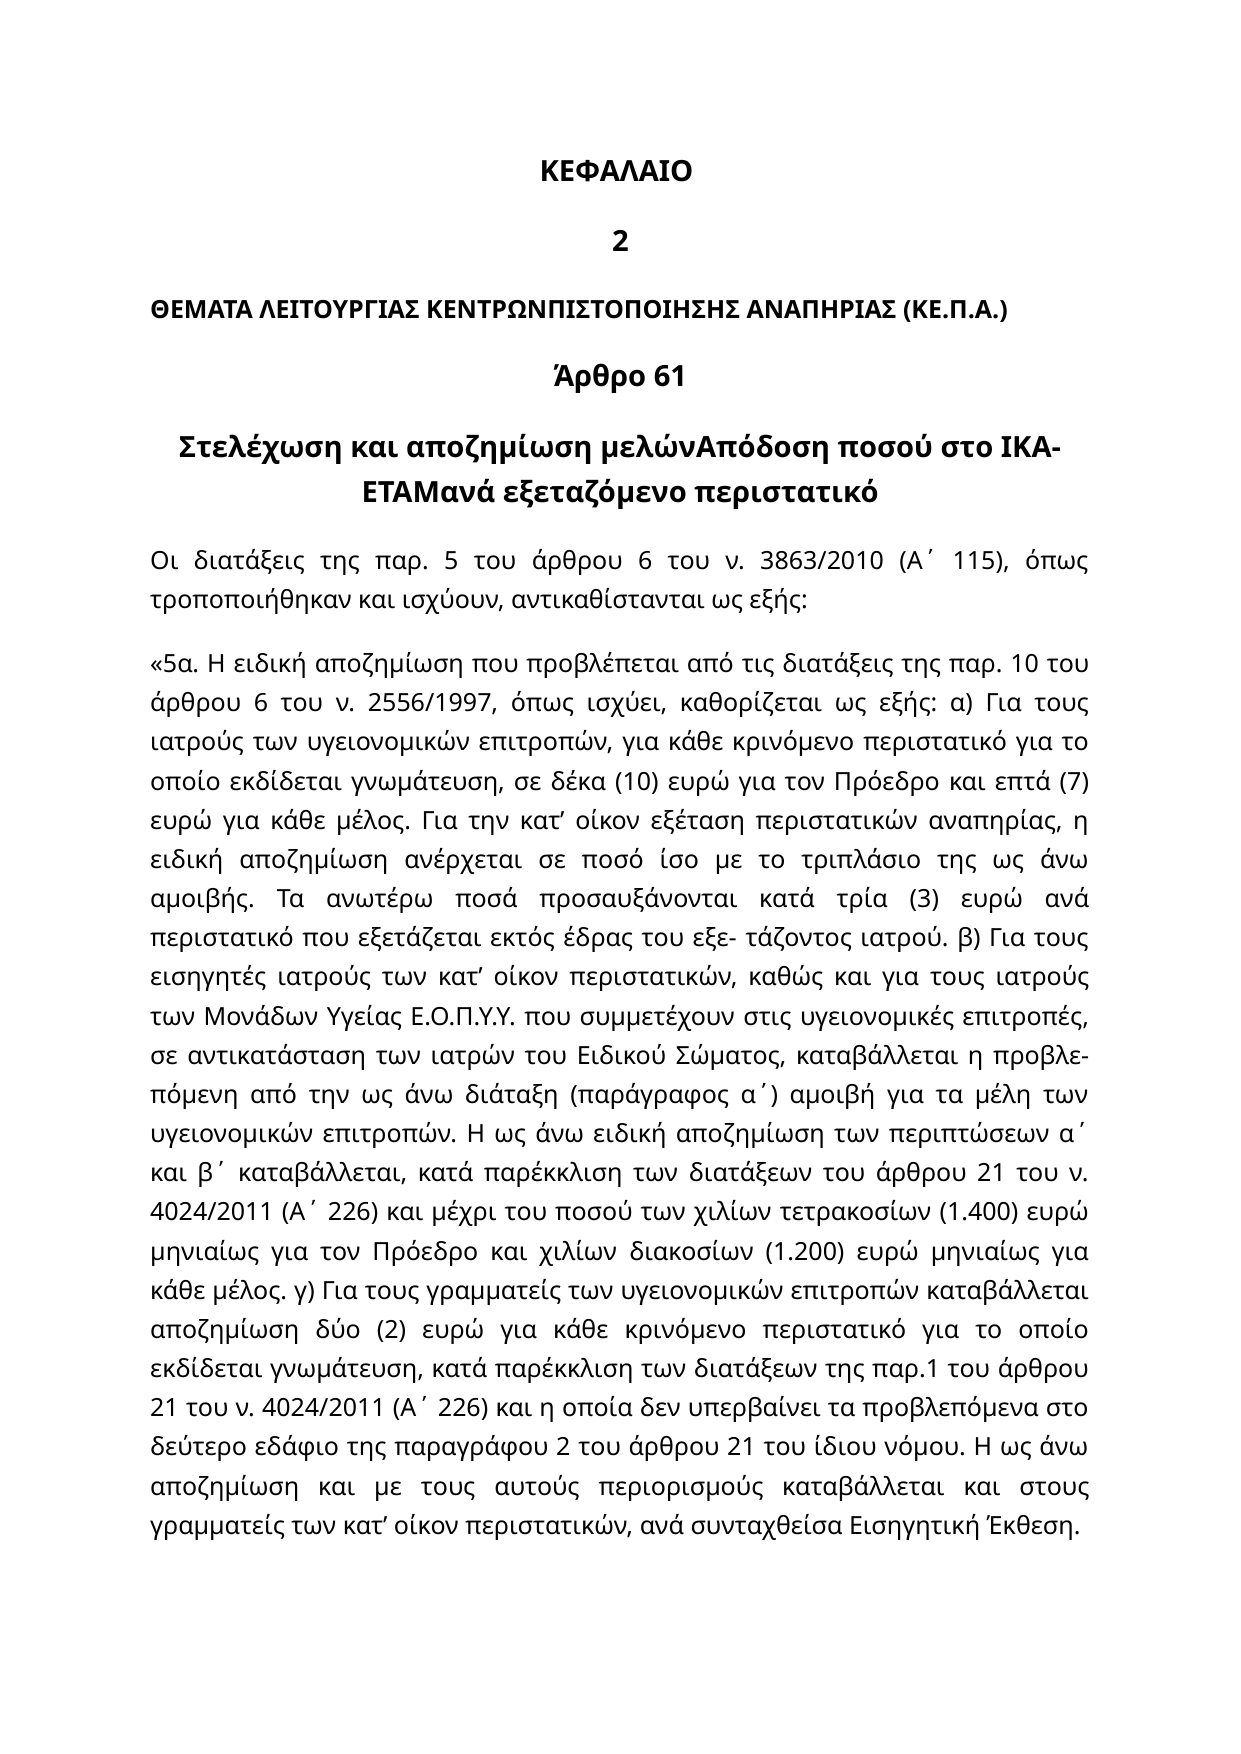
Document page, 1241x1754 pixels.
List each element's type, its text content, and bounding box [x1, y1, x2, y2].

subtitle ΚΕΦΑΛΑΙΟ [150, 150, 1090, 190]
subtitle 2 [150, 221, 1090, 260]
text ΘΕΜΑΤΑ ΛΕΙΤΟΥΡΓΙΑΣ ΚΕΝΤΡΩΝΠΙΣΤΟΠΟΙΗΣΗΣ ΑΝΑΠΗΡΙΑΣ (ΚΕ.Π.Α.) [150, 291, 1090, 325]
text Οι διατάξεις της παρ. 5 του άρθρου 6 του ν. 3863/2010 (Α΄ 115), όπως τροποποιήθηκαν και ισχύουν, αντικαθίστανται ως εξής: [150, 542, 1090, 616]
text «5α. Η ειδική αποζημίωση που προβλέπεται από τις διατάξεις της παρ. 10 του άρθρου 6 του ν. 2556/1997, όπως ισχύει, καθορίζεται ως εξής: α) Για τους ιατρούς των υγειονομικών επιτροπών, για κάθε κρινόμενο περιστατικό για το οποίο εκδίδεται γνωμάτευση, σε δέκα (10) ευρώ για τον Πρόεδρο και επτά (7) ευρώ για κάθε μέλος. Για την κατ’ οίκον εξέταση περιστατικών αναπηρίας, η ειδική αποζημίωση ανέρχεται σε ποσό ίσο με το τριπλάσιο της ως άνω αμοιβής. Τα ανωτέρω ποσά προσαυξάνονται κατά τρία (3) ευρώ ανά περιστατικό που εξετάζεται εκτός έδρας του εξε- τάζοντος ιατρού. β) Για τους εισηγητές ιατρούς των κατ’ οίκον περιστατικών, καθώς και για τους ιατρούς των Μονάδων Υγείας Ε.Ο.Π.Υ.Υ. που συμμετέχουν στις υγειονομικές επιτροπές, σε αντικατάσταση των ιατρών του Ειδικού Σώματος, καταβάλλεται η προβλε- πόμενη από την ως άνω διάταξη (παράγραφος α΄) αμοιβή για τα μέλη των υγειονομικών επιτροπών. Η ως άνω ειδική αποζημίωση των περιπτώσεων α΄ και β΄ καταβάλλεται, κατά παρέκκλιση των διατάξεων του άρθρου 21 του ν. 4024/2011 (Α΄ 226) και μέχρι του ποσού των χιλίων τετρακοσίων (1.400) ευρώ μηνιαίως για τον Πρόεδρο και χιλίων διακοσίων (1.200) ευρώ μηνιαίως για κάθε μέλος. γ) Για τους γραμματείς των υγειονομικών επιτροπών καταβάλλεται αποζημίωση δύο (2) ευρώ για κάθε κρινόμενο περιστατικό για το οποίο εκδίδεται γνωμάτευση, κατά παρέκκλιση των διατάξεων της παρ.1 του άρθρου 21 του ν. 4024/2011 (Α΄ 226) και η οποία δεν υπερβαίνει τα προβλεπόμενα στο δεύτερο εδάφιο της παραγράφου 2 του άρθρου 21 του ίδιου νόμου. Η ως άνω αποζημίωση και με τους αυτούς περιορισμούς καταβάλλεται και στους γραμματείς των κατ’ οίκον περιστατικών, ανά συνταχθείσα Εισηγητική Έκθεση. [150, 646, 1090, 1541]
subtitle Στελέχωση και αποζημίωση μελώνΑπόδοση ποσού στο ΙΚΑ-ΕΤΑΜανά εξεταζόμενο περιστατικό [150, 426, 1090, 511]
subtitle Άρθρο 61 [150, 355, 1090, 395]
